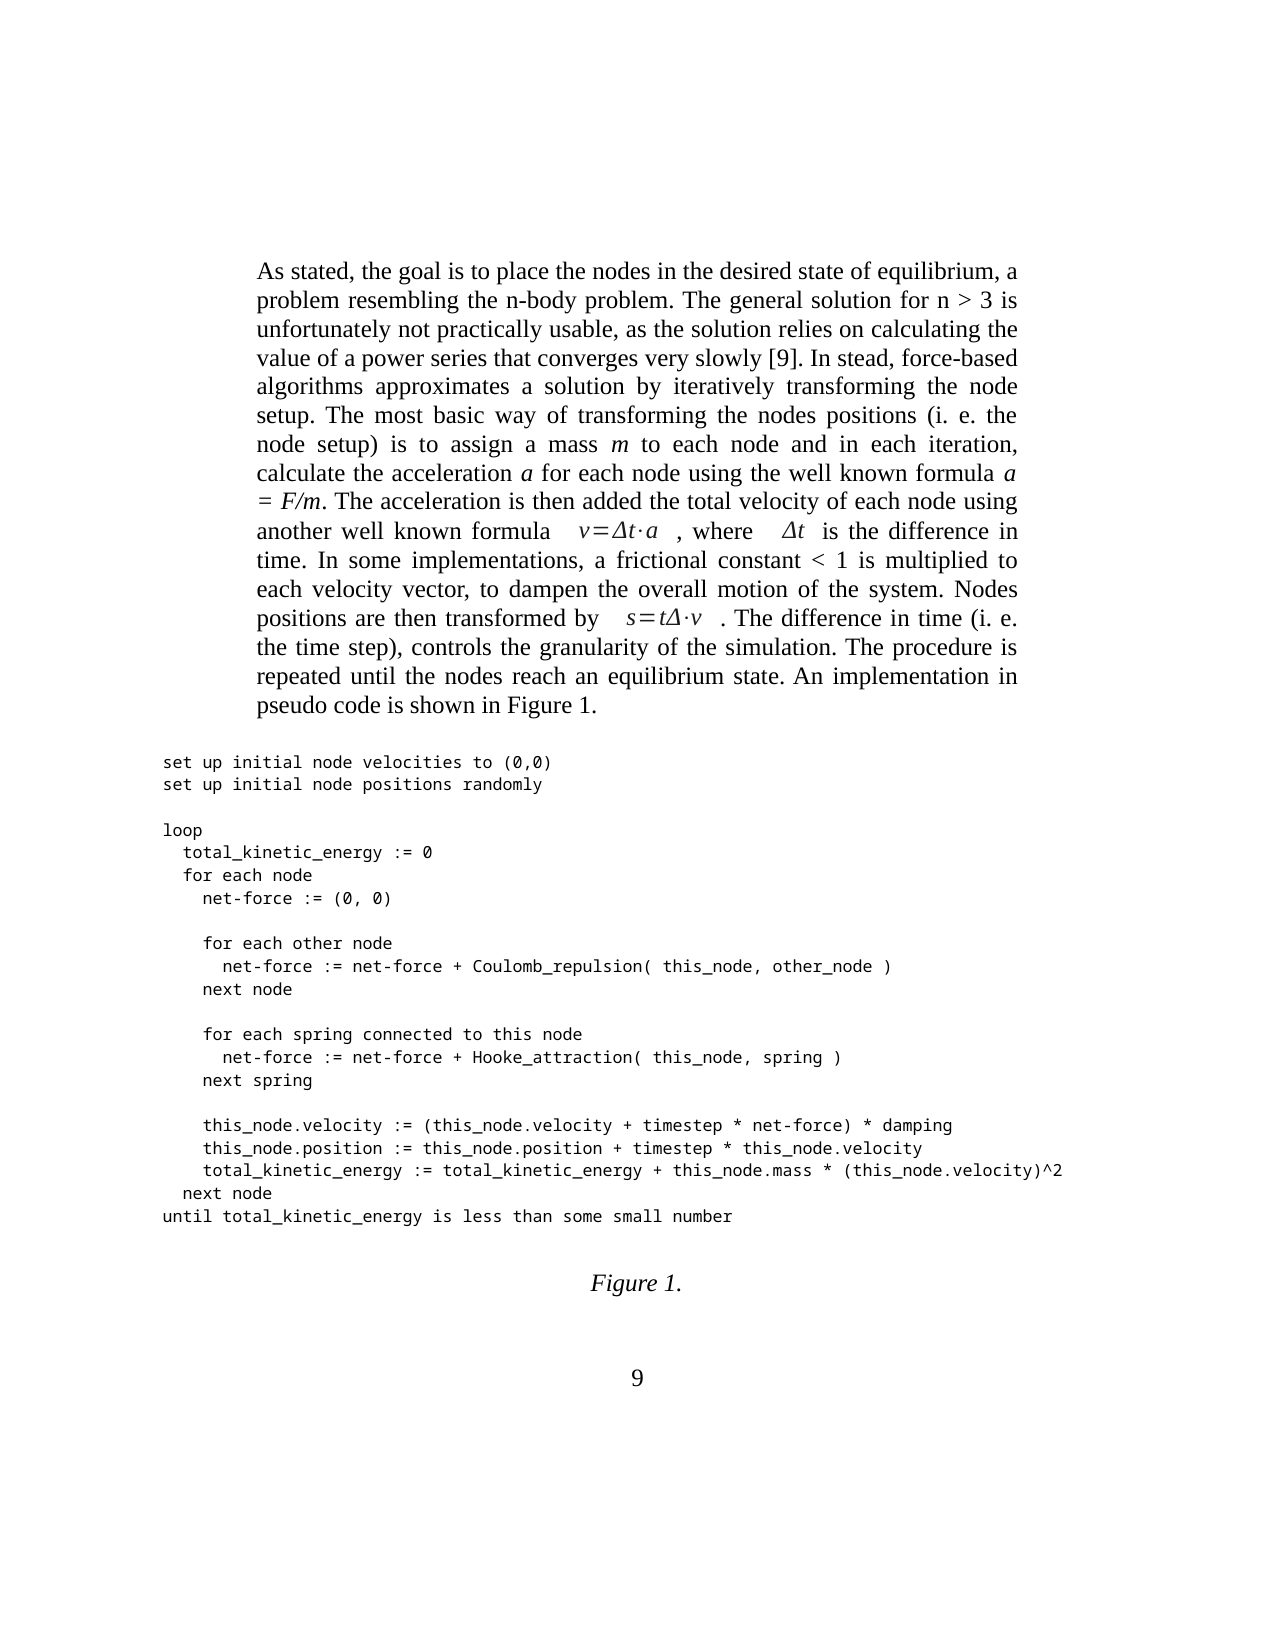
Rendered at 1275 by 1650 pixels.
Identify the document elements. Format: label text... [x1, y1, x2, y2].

text As stated, the goal is to place the nodes in the desired state of equilibrium, a problem resembling the n-body problem. The general solution for n > 3 is unfortunately not practically usable, as the solution relies on calculating the value of a power series that converges very slowly [9]. In stead, force-based algorithms approximates a solution by iteratively transforming the node setup. The most basic way of transforming the nodes positions (i. e. the node setup) is to assign a mass m to each node and in each iteration, calculate the acceleration a for each node using the well known formula a = F/m. The acceleration is then added the total velocity of each node using another well known formula , where is the difference in time. In some implementations, a frictional constant < 1 is multiplied to each velocity vector, to dampen the overall motion of the system. Nodes positions are then transformed by . The difference in time (i. e. the time step), controls the granularity of the simulation. The procedure is repeated until the nodes reach an equilibrium state. An implementation in pseudo code is shown in Figure 1. [256, 256, 1018, 718]
text Figure 1. [256, 1268, 1018, 1297]
